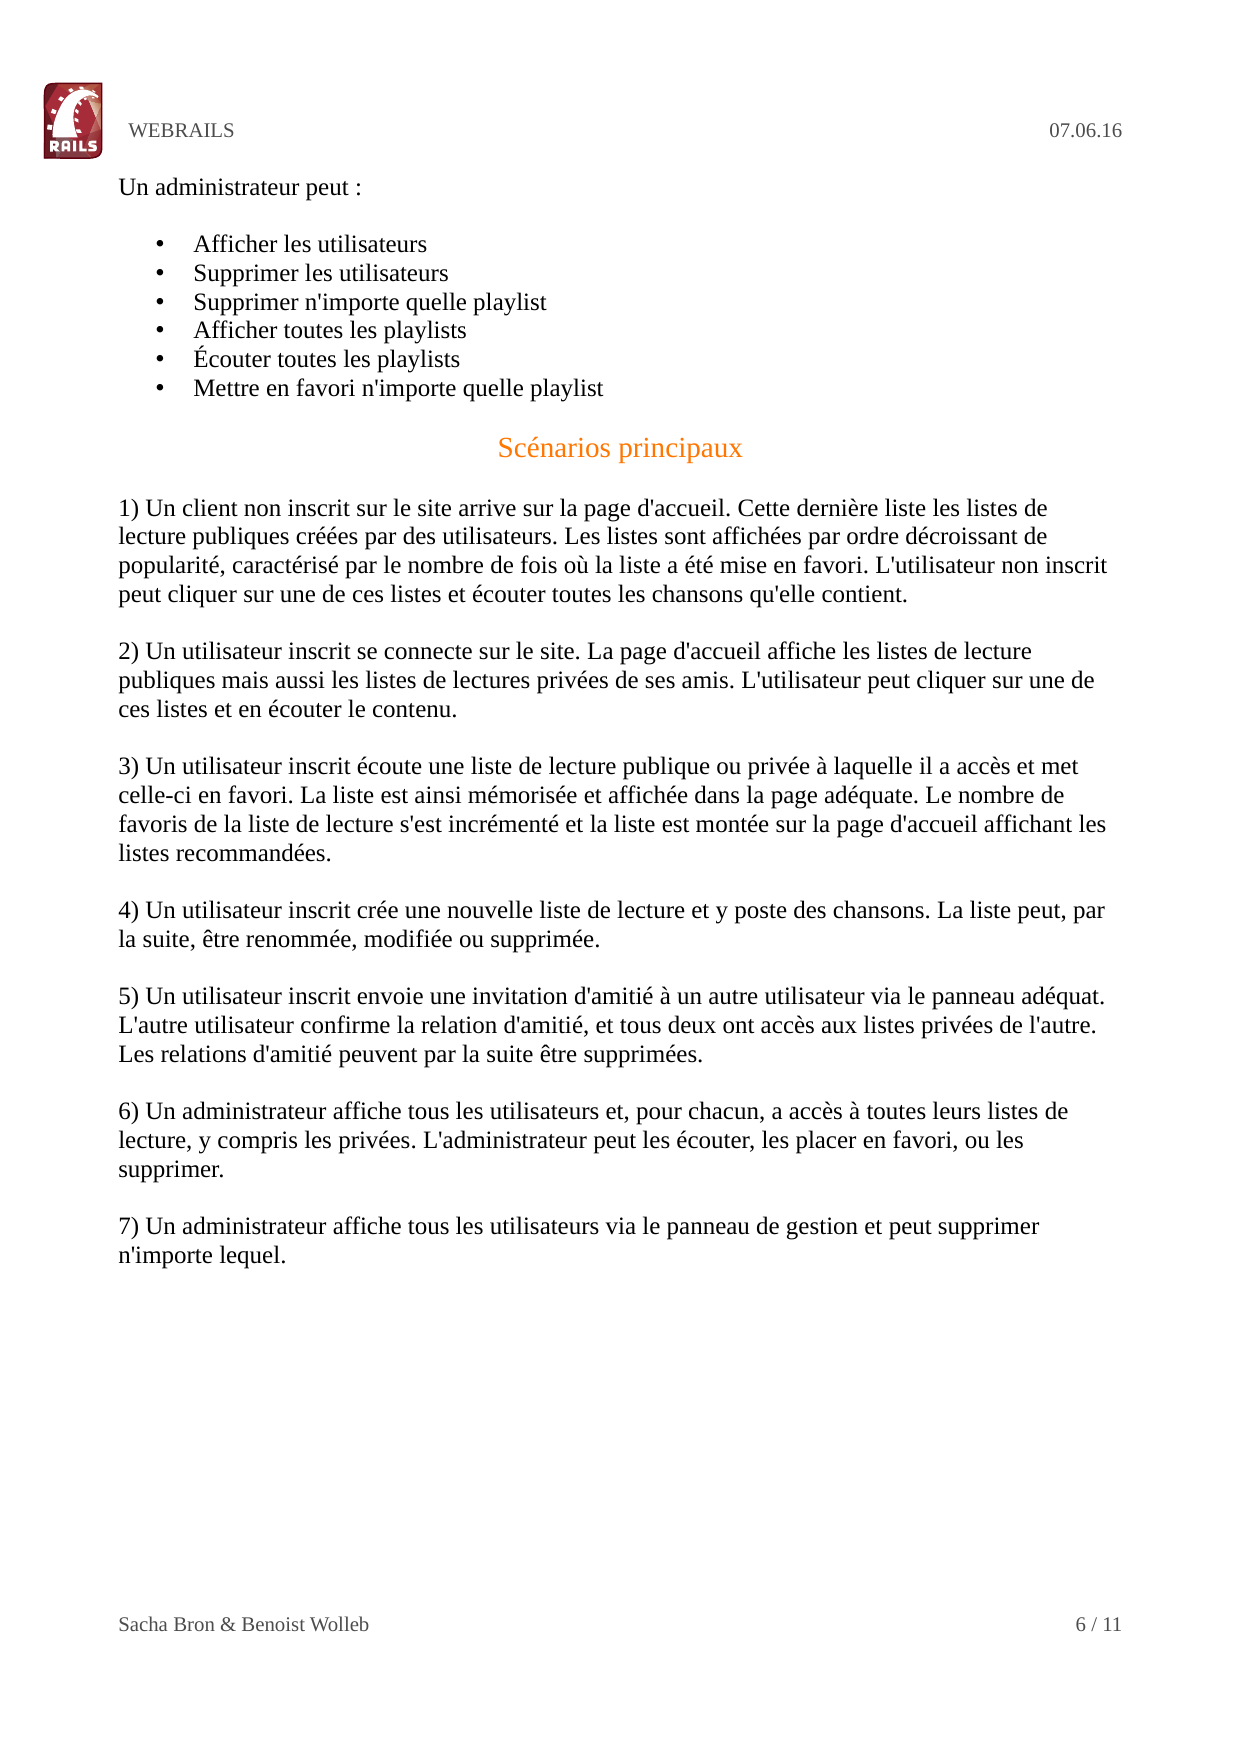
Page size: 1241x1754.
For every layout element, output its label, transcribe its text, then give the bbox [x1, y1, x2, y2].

text 1) Un client non inscrit sur le site arrive sur la page d'accueil. Cette dernière liste les listes de lecture publiques créées par des utilisateurs. Les listes sont affichées par ordre décroissant de popularité, caractérisé par le nombre de fois où la liste a été mise en favori. L'utilisateur non inscrit peut cliquer sur une de ces listes et écouter toutes les chansons qu'elle contient. [118, 493, 1122, 608]
text 4) Un utilisateur inscrit crée une nouvelle liste de lecture et y poste des chansons. La liste peut, par la suite, être renommée, modifiée ou supprimée. [118, 895, 1122, 953]
list Supprimer les utilisateurs [156, 258, 1122, 287]
list Afficher les utilisateurs [156, 229, 1122, 258]
list Mettre en favori n'importe quelle playlist [156, 373, 1122, 402]
text Un administrateur peut : [118, 172, 1122, 200]
list Écouter toutes les playlists [156, 344, 1122, 373]
list Afficher toutes les playlists [156, 315, 1122, 344]
text 2) Un utilisateur inscrit se connecte sur le site. La page d'accueil affiche les listes de lecture publiques mais aussi les listes de lectures privées de ses amis. L'utilisateur peut cliquer sur une de ces listes et en écouter le contenu. [118, 636, 1122, 723]
text 7) Un administrateur affiche tous les utilisateurs via le panneau de gestion et peut supprimer n'importe lequel. [118, 1211, 1122, 1269]
list Supprimer n'importe quelle playlist [156, 287, 1122, 315]
text 6) Un administrateur affiche tous les utilisateurs et, pour chacun, a accès à toutes leurs listes de lecture, y compris les privées. L'administrateur peut les écouter, les placer en favori, ou les supprimer. [118, 1096, 1122, 1183]
subtitle Scénarios principaux [118, 430, 1122, 464]
text 3) Un utilisateur inscrit écoute une liste de lecture publique ou privée à laquelle il a accès et met celle-ci en favori. La liste est ainsi mémorisée et affichée dans la page adéquate. Le nombre de favoris de la liste de lecture s'est incrémenté et la liste est montée sur la page d'accueil affichant les listes recommandées. [118, 751, 1122, 866]
text 5) Un utilisateur inscrit envoie une invitation d'amitié à un autre utilisateur via le panneau adéquat. L'autre utilisateur confirme la relation d'amitié, et tous deux ont accès aux listes privées de l'autre. Les relations d'amitié peuvent par la suite être supprimées. [118, 981, 1122, 1068]
